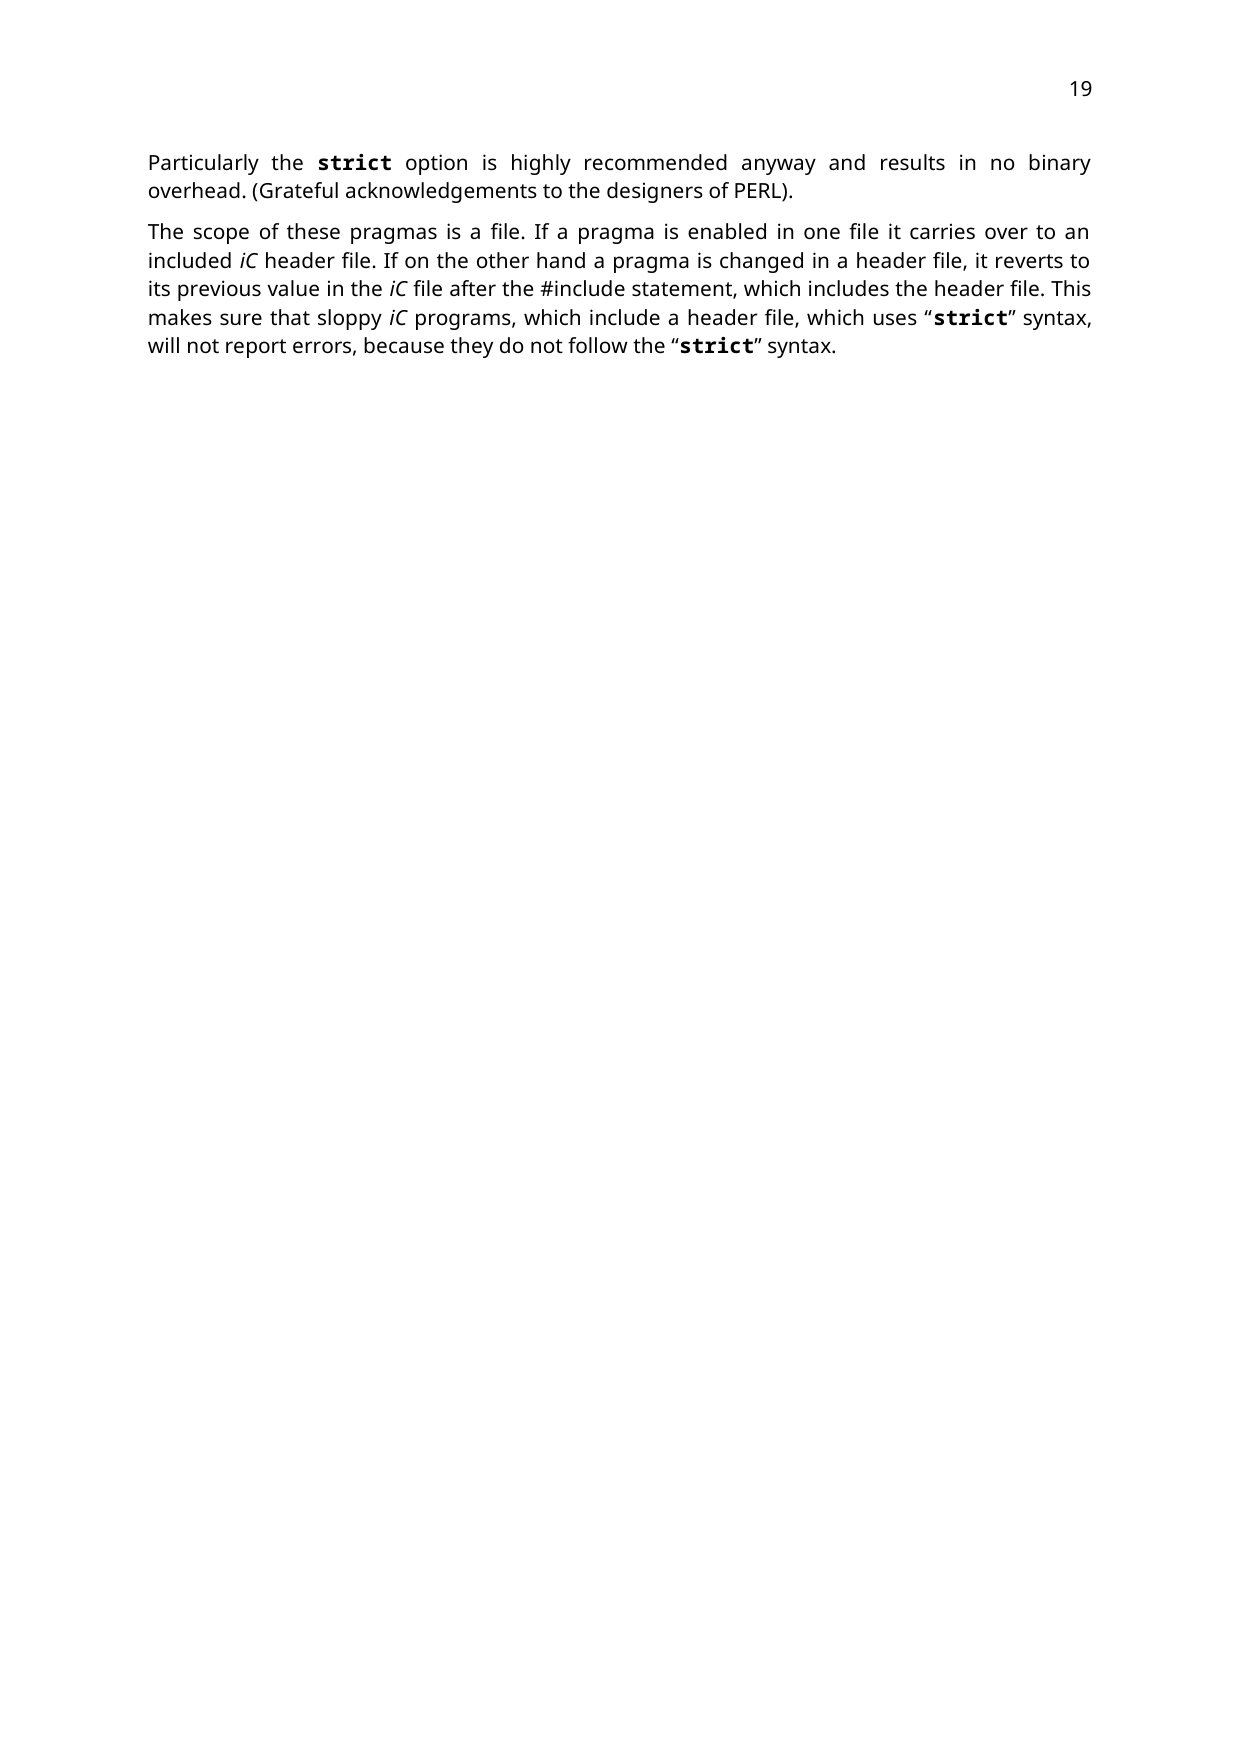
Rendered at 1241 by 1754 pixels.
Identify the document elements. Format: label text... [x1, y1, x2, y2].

text The scope of these pragmas is a file. If a pragma is enabled in one file it carries over to an included iC header file. If on the other hand a pragma is changed in a header file, it reverts to its previous value in the iC file after the #include statement, which includes the header file. This makes sure that sloppy iC programs, which include a header file, which uses “strict” syntax, will not report errors, because they do not follow the “strict” syntax. [148, 217, 1092, 360]
text Particularly the strict option is highly recommended anyway and results in no binary overhead. (Grateful acknowledgements to the designers of PERL). [148, 148, 1092, 205]
